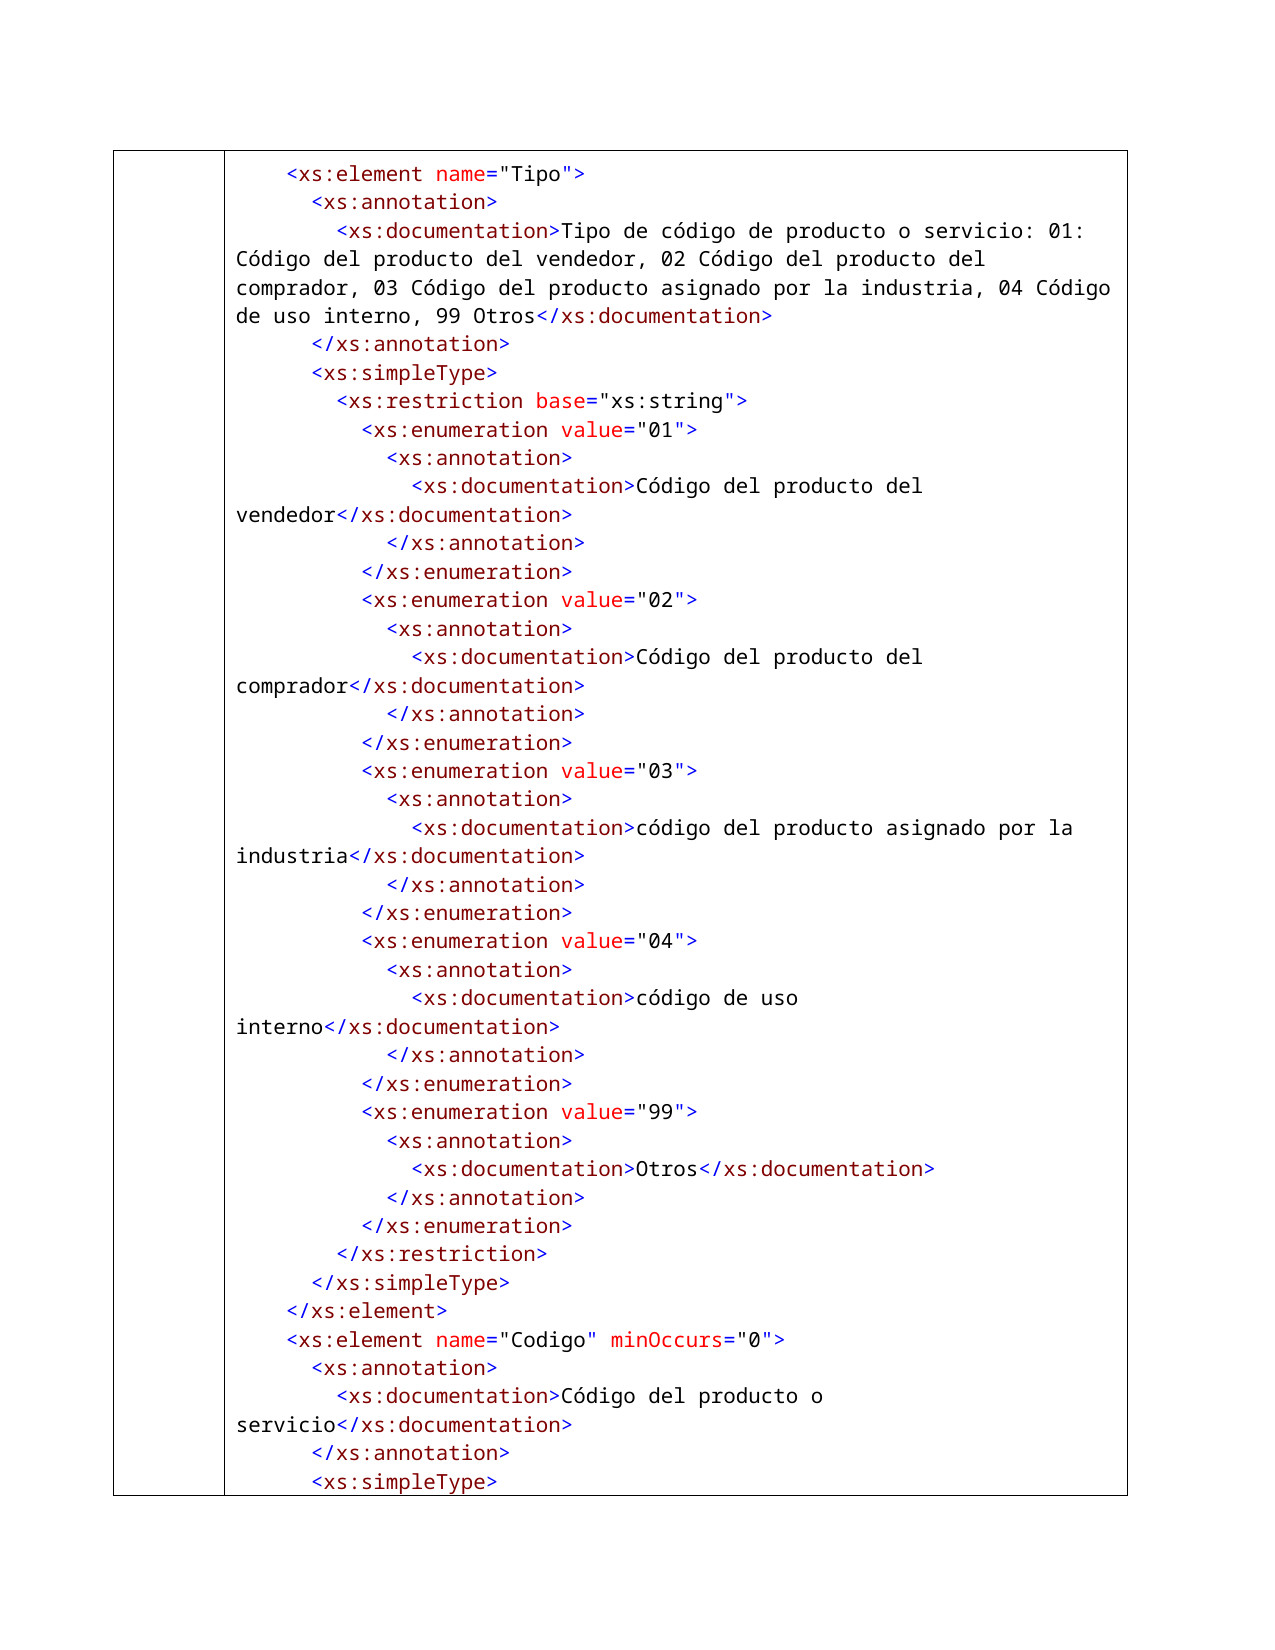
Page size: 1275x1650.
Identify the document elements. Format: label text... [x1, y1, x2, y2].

table_cell <xs:element name="Tipo"> <xs:annotation> <xs:documentation>Tipo de código de producto o servicio: 01: Código del producto del vendedor, 02 Código del producto del comprador, 03 Código del producto asignado por la industria, 04 Código de uso interno, 99 Otros</xs:documentation> </xs:annotation> <xs:simpleType> <xs:restriction base="xs:string"> <xs:enumeration value="01"> <xs:annotation> <xs:documentation>Código del producto del vendedor</xs:documentation> </xs:annotation> </xs:enumeration> <xs:enumeration value="02"> <xs:annotation> <xs:documentation>Código del producto del comprador</xs:documentation> </xs:annotation> </xs:enumeration> <xs:enumeration value="03"> <xs:annotation> <xs:documentation>código del producto asignado por la industria</xs:documentation> </xs:annotation> </xs:enumeration> <xs:enumeration value="04"> <xs:annotation> <xs:documentation>código de uso interno</xs:documentation> </xs:annotation> </xs:enumeration> <xs:enumeration value="99"> <xs:annotation> <xs:documentation>Otros</xs:documentation> </xs:annotation> </xs:enumeration> </xs:restriction> </xs:simpleType> </xs:element> <xs:element name="Codigo" minOccurs="0"> <xs:annotation> <xs:documentation>Código del producto o servicio</xs:documentation> </xs:annotation> <xs:simpleType> [225, 151, 1127, 1495]
table_cell [114, 151, 224, 1495]
